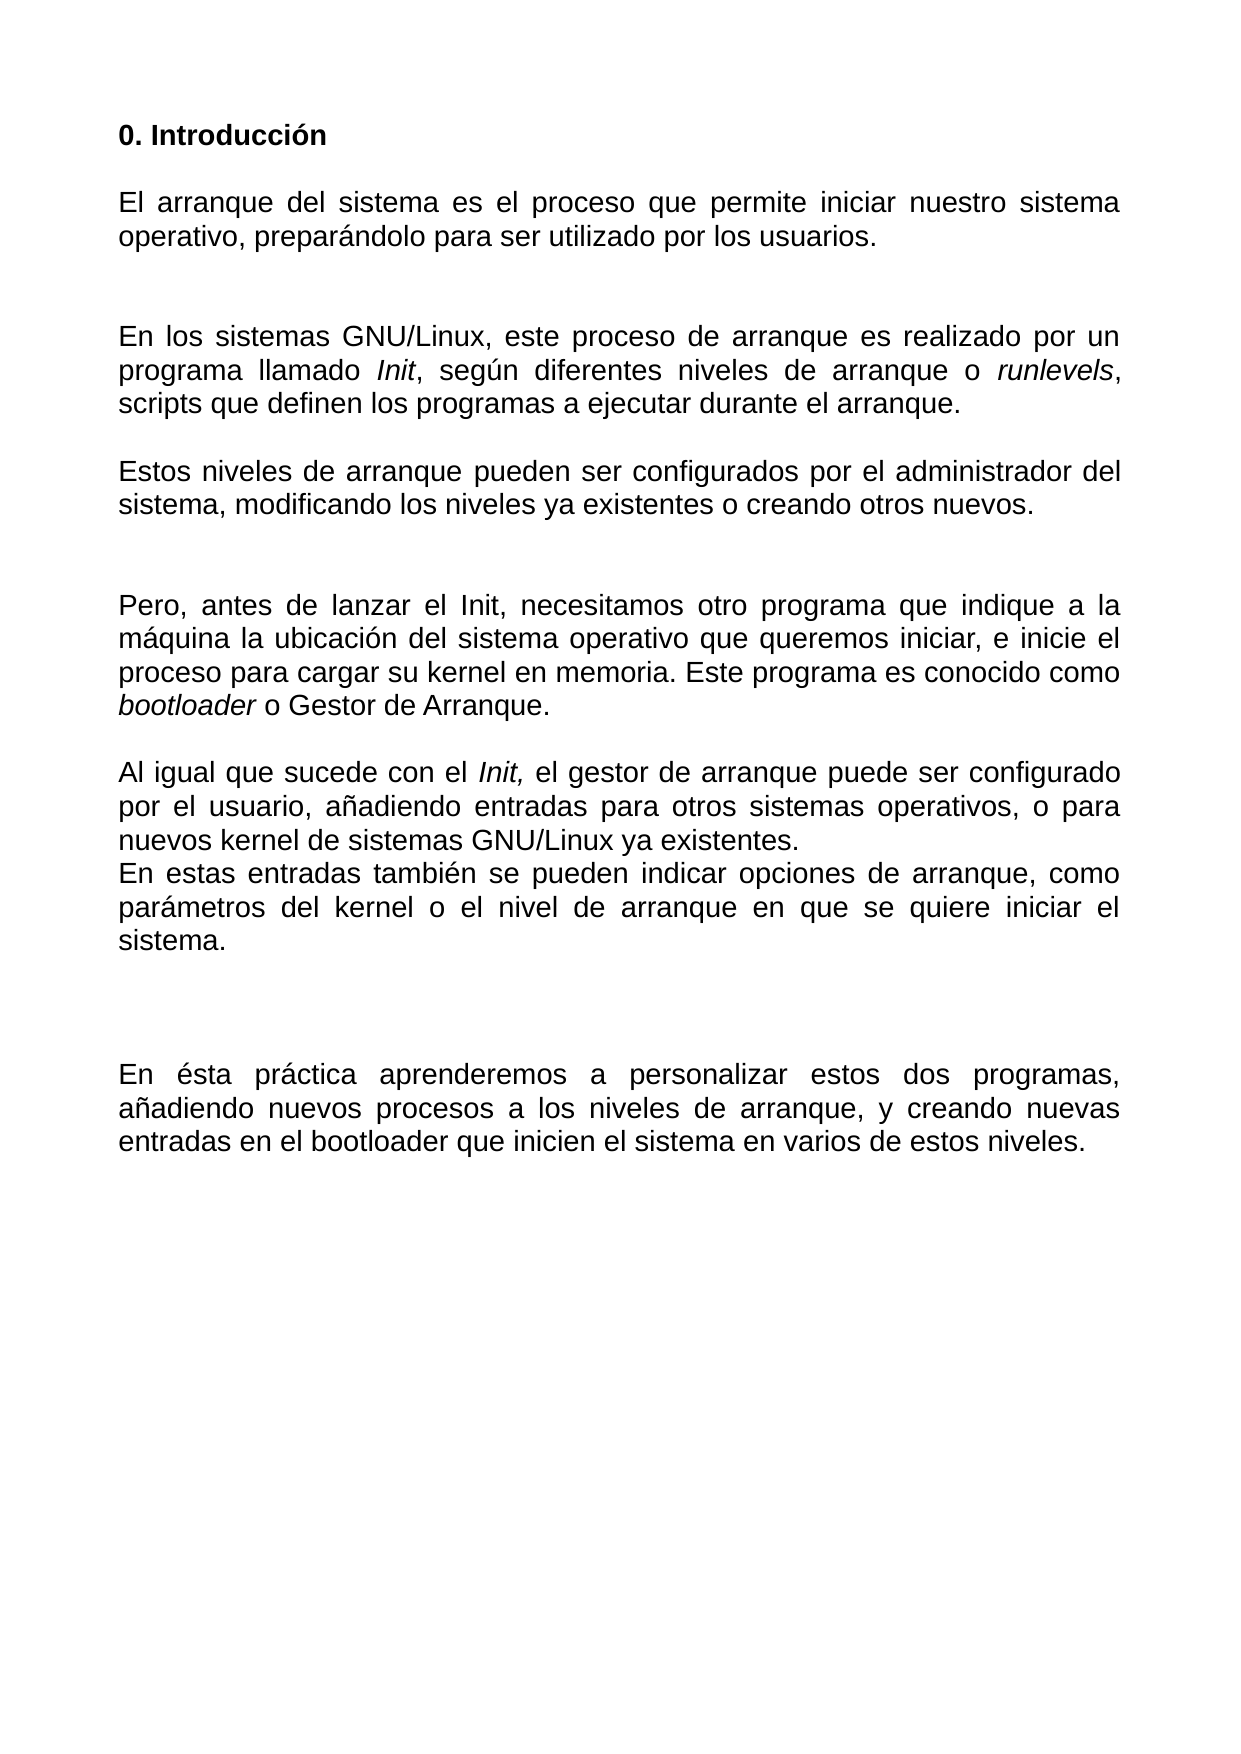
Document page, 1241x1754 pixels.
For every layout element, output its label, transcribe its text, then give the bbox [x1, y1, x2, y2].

text En los sistemas GNU/Linux, este proceso de arranque es realizado por un programa llamado Init, según diferentes niveles de arranque o runlevels, scripts que definen los programas a ejecutar durante el arranque. [118, 319, 1122, 420]
text Pero, antes de lanzar el Init, necesitamos otro programa que indique a la máquina la ubicación del sistema operativo que queremos iniciar, e inicie el proceso para cargar su kernel en memoria. Este programa es conocido como bootloader o Gestor de Arranque. [118, 588, 1122, 722]
text Al igual que sucede con el Init, el gestor de arranque puede ser configurado por el usuario, añadiendo entradas para otros sistemas operativos, o para nuevos kernel de sistemas GNU/Linux ya existentes. [118, 755, 1122, 856]
text En estas entradas también se pueden indicar opciones de arranque, como parámetros del kernel o el nivel de arranque en que se quiere iniciar el sistema. [118, 856, 1122, 957]
text El arranque del sistema es el proceso que permite iniciar nuestro sistema operativo, preparándolo para ser utilizado por los usuarios. [118, 185, 1122, 252]
text En ésta práctica aprenderemos a personalizar estos dos programas, añadiendo nuevos procesos a los niveles de arranque, y creando nuevas entradas en el bootloader que inicien el sistema en varios de estos niveles. [118, 1057, 1122, 1158]
text 0. Introducción [118, 118, 1122, 152]
text Estos niveles de arranque pueden ser configurados por el administrador del sistema, modificando los niveles ya existentes o creando otros nuevos. [118, 453, 1122, 521]
